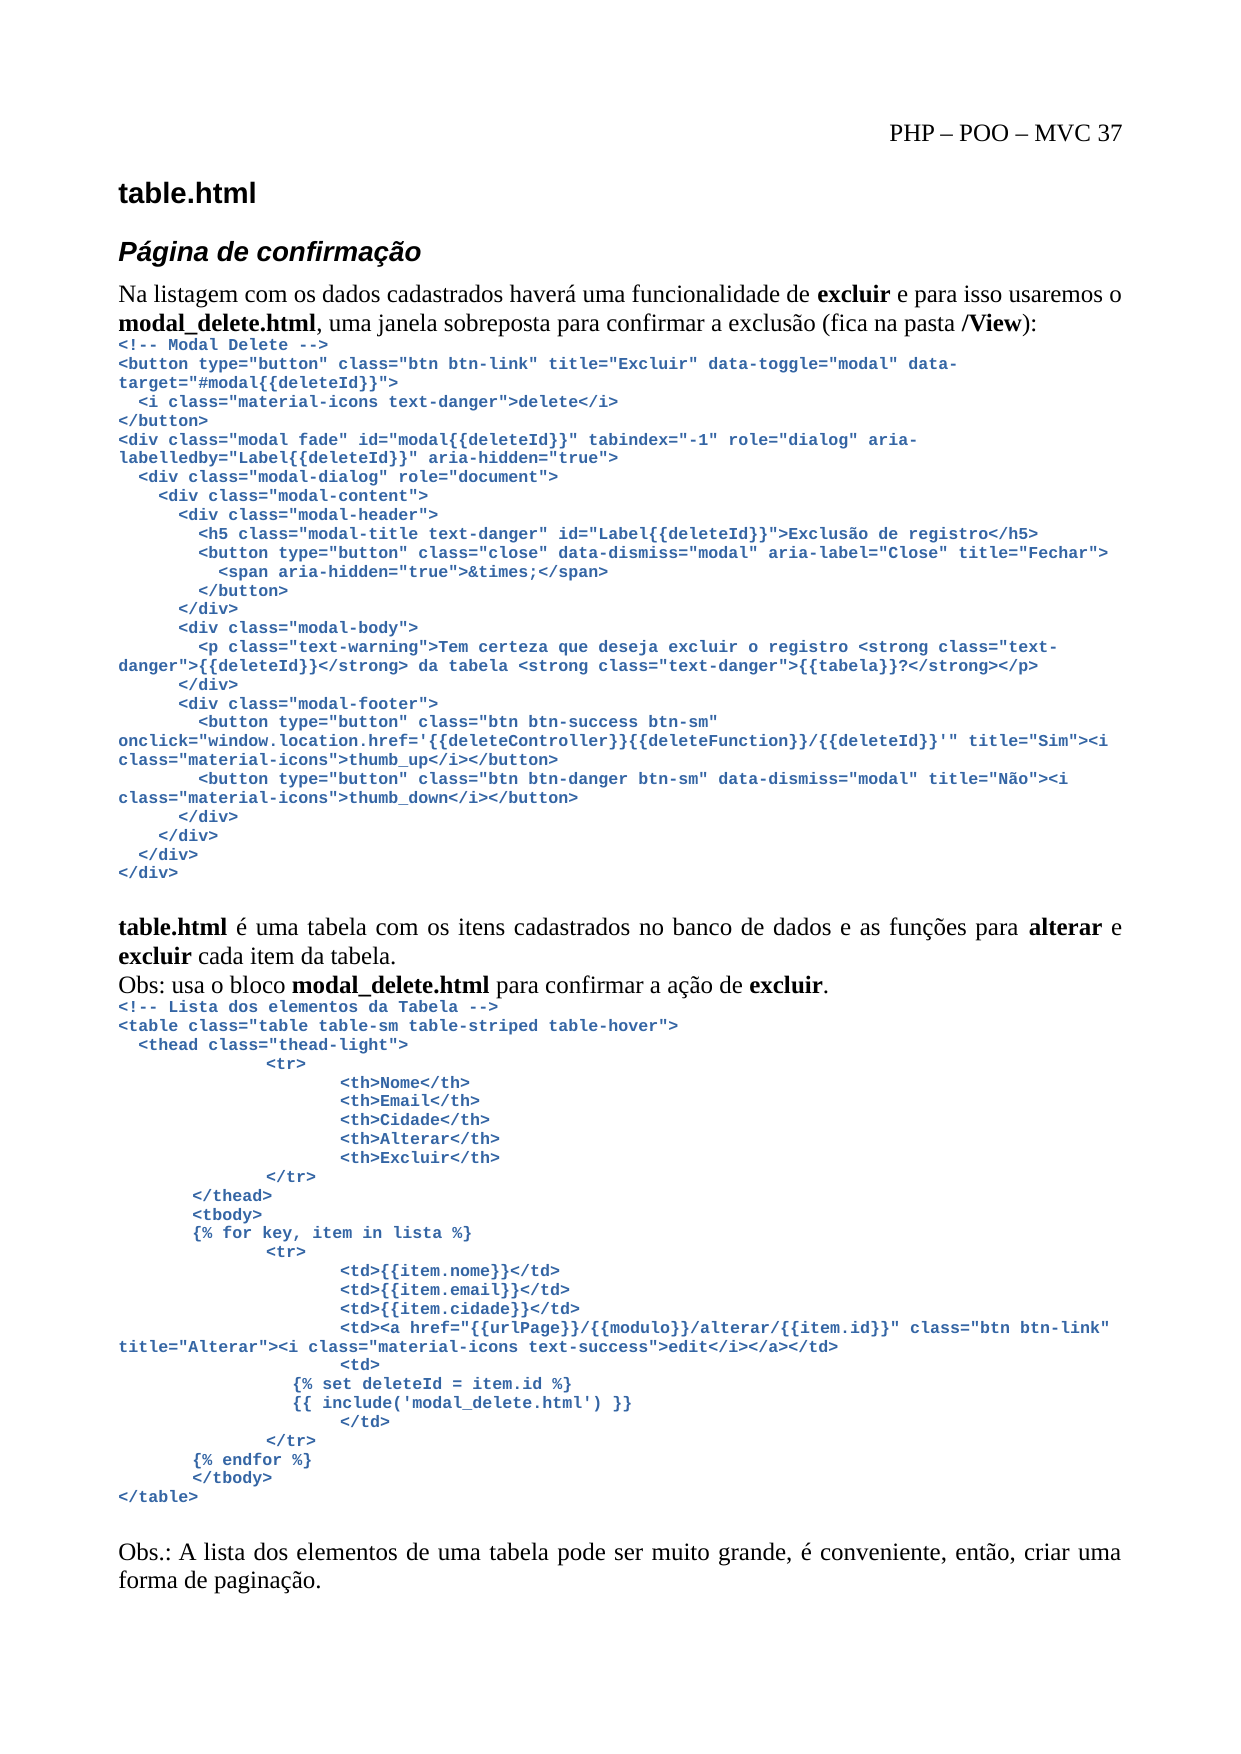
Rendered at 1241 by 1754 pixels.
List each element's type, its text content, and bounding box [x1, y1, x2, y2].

text <!-- Modal Delete --> [118, 337, 1122, 356]
text <div class="modal-content"> [118, 488, 1122, 507]
text <td><a href="{{urlPage}}/{{modulo}}/alterar/{{item.id}}" class="btn btn-link" title="Alterar"><i class="material-icons text-success">edit</i></a></td> [118, 1319, 1122, 1357]
text <i class="material-icons text-danger">delete</i> [118, 393, 1122, 412]
text <th>Nome</th> [118, 1074, 1122, 1093]
text {% endfor %} [118, 1451, 1122, 1470]
text </td> [118, 1413, 1122, 1432]
text {{ include('modal_delete.html') }} [118, 1395, 1122, 1413]
text <div class="modal-footer"> [118, 695, 1122, 714]
text </button> [118, 412, 1122, 431]
text </table> [118, 1489, 1122, 1508]
text <button type="button" class="btn btn-danger btn-sm" data-dismiss="modal" title="Não"><i class="material-icons">thumb_down</i></button> [118, 771, 1122, 808]
text <th>Excluir</th> [118, 1149, 1122, 1168]
text </button> [118, 582, 1122, 601]
text <table class="table table-sm table-striped table-hover"> [118, 1018, 1122, 1036]
text <tr> [118, 1244, 1122, 1263]
text <tr> [118, 1055, 1122, 1074]
text </div> [118, 808, 1122, 827]
text <td>{{item.email}}</td> [118, 1282, 1122, 1300]
text <button type="button" class="btn btn-link" title="Excluir" data-toggle="modal" data-target="#modal{{deleteId}}"> [118, 356, 1122, 393]
text <th>Alterar</th> [118, 1131, 1122, 1149]
text <thead class="thead-light"> [118, 1036, 1122, 1055]
text table.html é uma tabela com os itens cadastrados no banco de dados e as funções para alterar e excluir cada item da tabela. [118, 912, 1122, 970]
text Obs: usa o bloco modal_delete.html para confirmar a ação de excluir. [118, 970, 1122, 999]
text Na listagem com os dados cadastrados haverá uma funcionalidade de excluir e para isso usaremos o modal_delete.html, uma janela sobreposta para confirmar a exclusão (fica na pasta /View): [118, 279, 1122, 337]
text {% set deleteId = item.id %} [118, 1376, 1122, 1395]
text </tbody> [118, 1470, 1122, 1489]
text <h5 class="modal-title text-danger" id="Label{{deleteId}}">Exclusão de registro</h5> [118, 526, 1122, 544]
text <div class="modal-dialog" role="document"> [118, 469, 1122, 488]
text <td> [118, 1357, 1122, 1376]
text <div class="modal-header"> [118, 507, 1122, 526]
text <p class="text-warning">Tem certeza que deseja excluir o registro <strong class="text-danger">{{deleteId}}</strong> da tabela <strong class="text-danger">{{tabela}}?</strong></p> [118, 639, 1122, 676]
text <button type="button" class="btn btn-success btn-sm" onclick="window.location.href='{{deleteController}}{{deleteFunction}}/{{deleteId}}'" title="Sim"><i class="material-icons">thumb_up</i></button> [118, 714, 1122, 771]
text {% for key, item in lista %} [118, 1225, 1122, 1244]
text <button type="button" class="close" data-dismiss="modal" aria-label="Close" title="Fechar"> [118, 544, 1122, 563]
text <div class="modal-body"> [118, 620, 1122, 639]
text <th>Email</th> [118, 1093, 1122, 1112]
text <!-- Lista dos elementos da Tabela --> [118, 999, 1122, 1018]
text <td>{{item.nome}}</td> [118, 1263, 1122, 1282]
text </tr> [118, 1432, 1122, 1451]
text </div> [118, 865, 1122, 884]
text </thead> [118, 1187, 1122, 1206]
text </div> [118, 676, 1122, 695]
text <td>{{item.cidade}}</td> [118, 1300, 1122, 1319]
text Obs.: A lista dos elementos de uma tabela pode ser muito grande, é conveniente, então, criar uma forma de paginação. [118, 1537, 1122, 1594]
subtitle Página de confirmação [118, 235, 1122, 267]
text </div> [118, 601, 1122, 620]
text <div class="modal fade" id="modal{{deleteId}}" tabindex="-1" role="dialog" aria-labelledby="Label{{deleteId}}" aria-hidden="true"> [118, 431, 1122, 469]
text </div> [118, 846, 1122, 865]
text </tr> [118, 1168, 1122, 1187]
text <th>Cidade</th> [118, 1112, 1122, 1131]
text <span aria-hidden="true">&times;</span> [118, 563, 1122, 582]
text <tbody> [118, 1206, 1122, 1225]
subtitle table.html [118, 176, 1122, 210]
text </div> [118, 827, 1122, 846]
